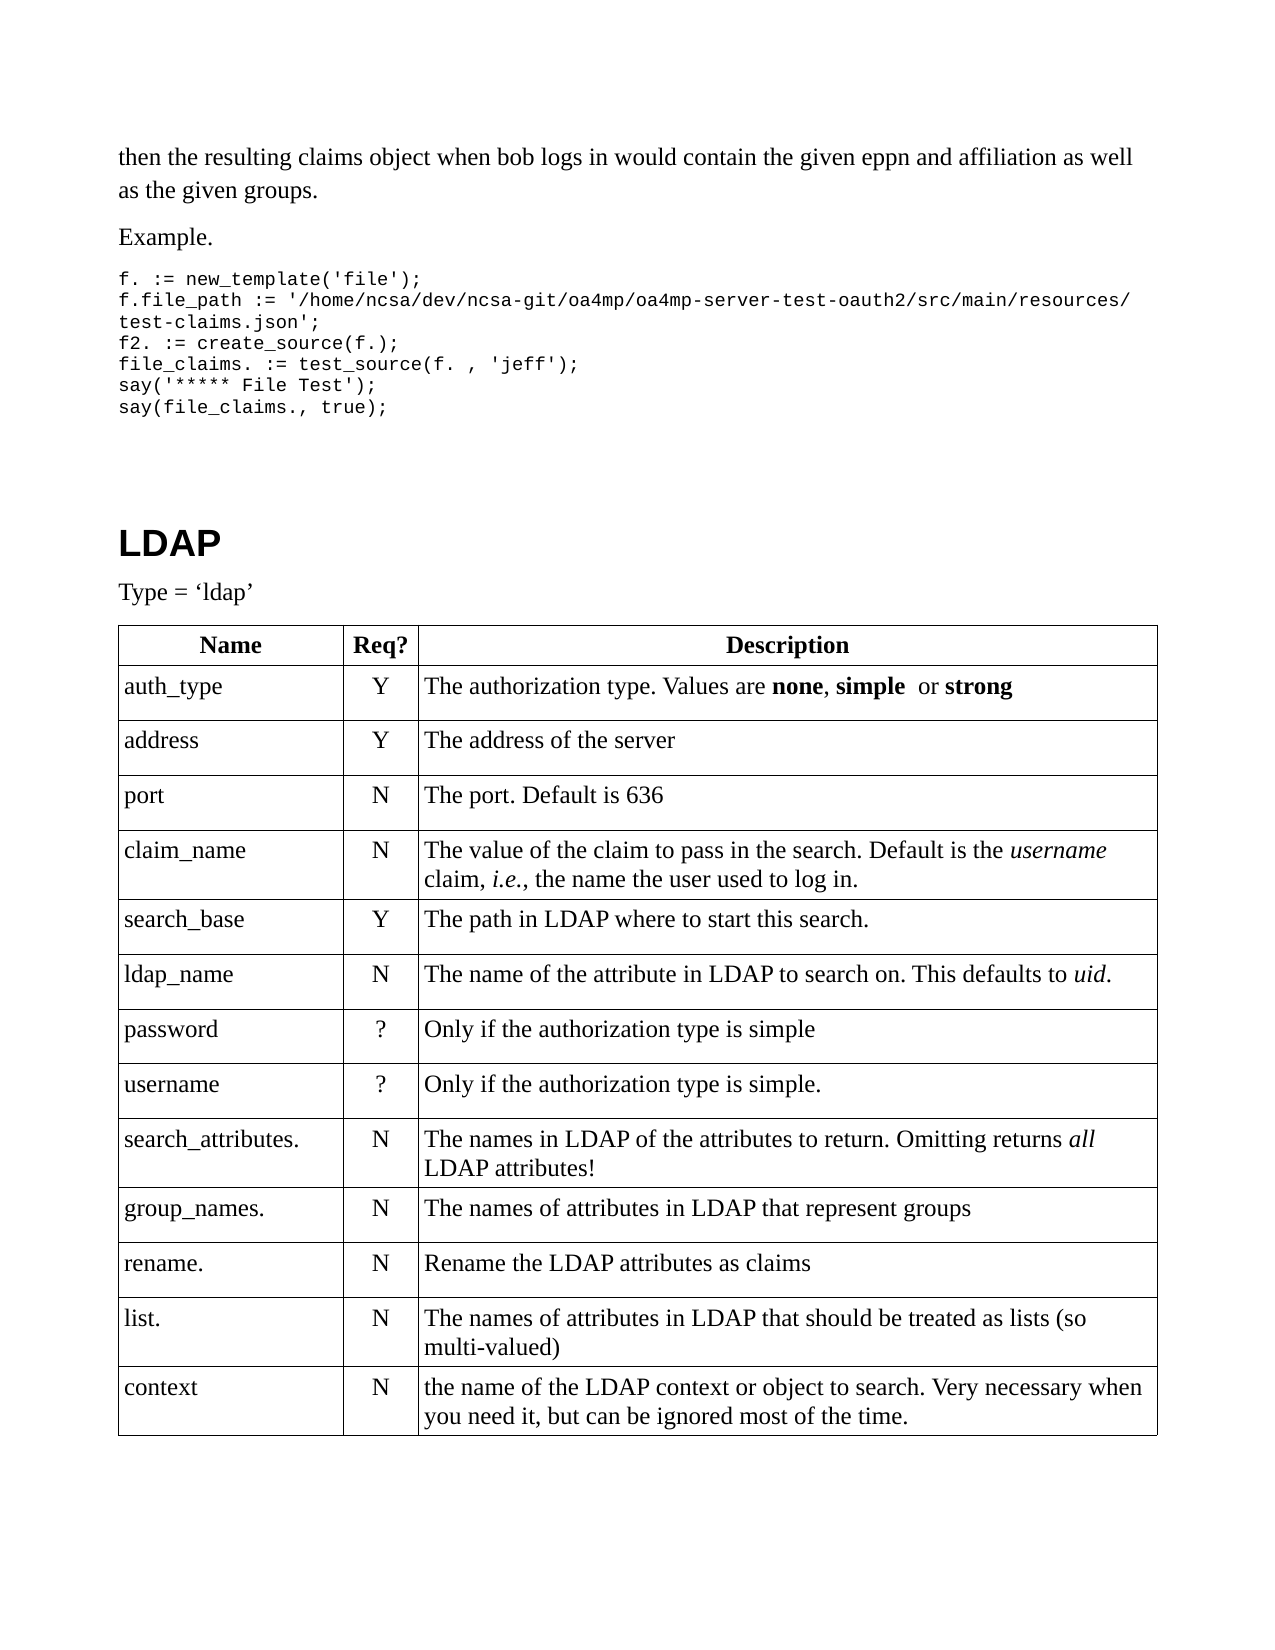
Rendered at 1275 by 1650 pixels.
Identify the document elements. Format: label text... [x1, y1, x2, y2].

text Example. [118, 222, 1157, 251]
subtitle LDAP [118, 521, 1157, 564]
table_cell N [344, 1367, 418, 1435]
table_cell N [344, 1119, 418, 1187]
table_cell Rename the LDAP attributes as claims [419, 1243, 1157, 1297]
table_cell context [119, 1367, 343, 1435]
table_cell port [119, 776, 343, 829]
text Type = ‘ldap’ [118, 577, 1157, 606]
table_cell list. [119, 1298, 343, 1366]
table_cell search_base [119, 900, 343, 953]
text f2. := create_source(f.); [118, 334, 1157, 355]
table_cell the name of the LDAP context or object to search. Very necessary when you need it, but can be ignored most of the time. [419, 1367, 1157, 1435]
table_cell N [344, 955, 418, 1008]
table_cell rename. [119, 1243, 343, 1297]
table_cell claim_name [119, 831, 343, 899]
text say(file_claims., true); [118, 397, 1157, 419]
text f. := new_template('file'); [118, 270, 1157, 291]
table_cell The name of the attribute in LDAP to search on. This defaults to uid. [419, 955, 1157, 1008]
text then the resulting claims object when bob logs in would contain the given eppn and affiliation as well as the given groups. [118, 142, 1157, 203]
table_cell N [344, 831, 418, 899]
table_cell N [344, 1298, 418, 1366]
table_cell Y [344, 900, 418, 953]
text f.file_path := '/home/ncsa/dev/ncsa-git/oa4mp/oa4mp-server-test-oauth2/src/main/resources/test-claims.json'; [118, 291, 1157, 334]
table_cell The names of attributes in LDAP that should be treated as lists (so multi-valued) [419, 1298, 1157, 1366]
table_cell The names in LDAP of the attributes to return. Omitting returns all LDAP attributes! [419, 1119, 1157, 1187]
text say('***** File Test'); [118, 376, 1157, 397]
text file_claims. := test_source(f. , 'jeff'); [118, 355, 1157, 376]
table_header Name [119, 626, 343, 665]
table_cell ? [344, 1010, 418, 1063]
table_cell ? [344, 1064, 418, 1118]
table_cell auth_type [119, 666, 343, 720]
table_header Req? [344, 626, 418, 665]
table_cell N [344, 776, 418, 829]
table_cell search_attributes. [119, 1119, 343, 1187]
table_cell Y [344, 721, 418, 775]
table_cell The value of the claim to pass in the search. Default is the username claim, i.e., the name the user used to log in. [419, 831, 1157, 899]
table_cell ldap_name [119, 955, 343, 1008]
table_cell Y [344, 666, 418, 720]
table_cell The authorization type. Values are none, simple or strong [419, 666, 1157, 720]
table_cell Only if the authorization type is simple [419, 1010, 1157, 1063]
table_header Description [419, 626, 1157, 665]
table_cell Only if the authorization type is simple. [419, 1064, 1157, 1118]
table_cell The path in LDAP where to start this search. [419, 900, 1157, 953]
table_cell The port. Default is 636 [419, 776, 1157, 829]
table_cell N [344, 1188, 418, 1242]
table_cell N [344, 1243, 418, 1297]
table_cell address [119, 721, 343, 775]
table_cell password [119, 1010, 343, 1063]
table_cell group_names. [119, 1188, 343, 1242]
table_cell The address of the server [419, 721, 1157, 775]
table_cell The names of attributes in LDAP that represent groups [419, 1188, 1157, 1242]
table_cell username [119, 1064, 343, 1118]
